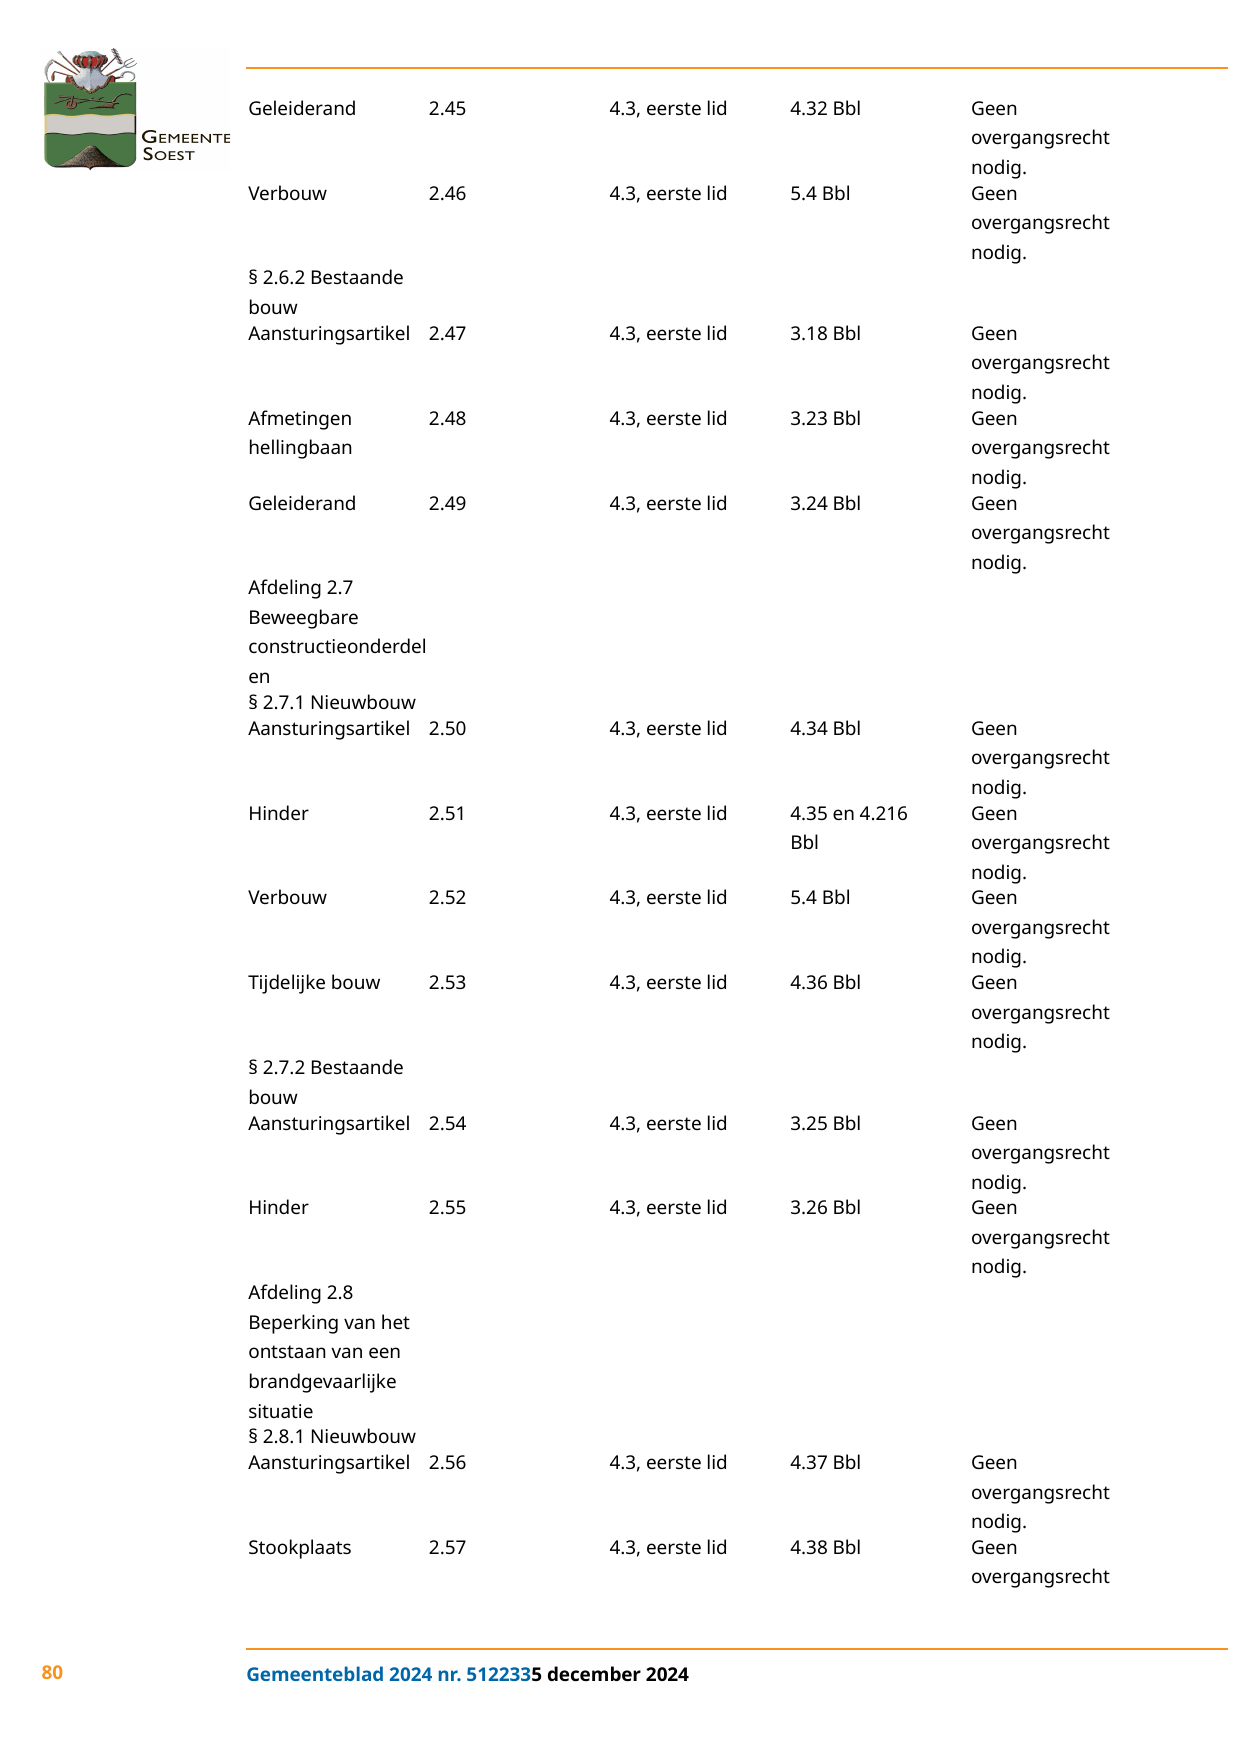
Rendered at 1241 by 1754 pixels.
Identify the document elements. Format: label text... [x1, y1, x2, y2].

table_cell 2.45 [429, 95, 609, 180]
table_cell Afdeling 2.8 Beperking van het ontstaan van een brandgevaarlijke situatie [248, 1280, 429, 1423]
table_cell [609, 1054, 790, 1110]
table_cell 4.3, eerste lid [609, 490, 790, 574]
table_cell Geen overgangsrecht nodig. [971, 715, 1152, 800]
table_cell [609, 1424, 790, 1449]
table_cell [429, 1424, 609, 1449]
table_cell § 2.7.2 Bestaande bouw [248, 1054, 429, 1110]
table_cell 2.52 [429, 885, 609, 969]
table_cell 3.25 Bbl [790, 1110, 971, 1194]
table_cell [790, 689, 971, 715]
table_cell § 2.6.2 Bestaande bouw [248, 265, 429, 320]
table_cell 3.18 Bbl [790, 320, 971, 405]
table_cell 4.34 Bbl [790, 715, 971, 800]
table_cell 2.55 [429, 1195, 609, 1279]
table_cell 2.48 [429, 405, 609, 490]
table_cell [429, 575, 609, 689]
table_cell [790, 1280, 971, 1423]
table_cell 2.47 [429, 320, 609, 405]
table_cell 4.35 en 4.216 Bbl [790, 800, 971, 884]
table_cell Geen overgangsrecht nodig. [971, 490, 1152, 574]
table_cell 4.3, eerste lid [609, 95, 790, 180]
table_cell 5.4 Bbl [790, 885, 971, 969]
table_cell [790, 575, 971, 689]
table_cell [971, 689, 1152, 715]
table_cell Aansturingsartikel [248, 715, 429, 800]
table_cell 2.50 [429, 715, 609, 800]
table_cell Geen overgangsrecht nodig. [971, 180, 1152, 264]
table_cell 2.56 [429, 1449, 609, 1534]
table_cell [429, 1054, 609, 1110]
table_cell 2.54 [429, 1110, 609, 1194]
table_cell Afmetingen hellingbaan [248, 405, 429, 490]
table_cell 3.26 Bbl [790, 1195, 971, 1279]
table_cell Geen overgangsrecht nodig. [971, 320, 1152, 405]
table_cell [971, 1280, 1152, 1423]
table_cell 4.3, eerste lid [609, 800, 790, 884]
table_cell Geen overgangsrecht nodig. [971, 800, 1152, 884]
table_cell Geen overgangsrecht nodig. [971, 970, 1152, 1054]
table_cell Geleiderand [248, 95, 429, 180]
picture [41, 47, 231, 172]
table_cell 2.57 [429, 1534, 609, 1589]
table_cell 4.3, eerste lid [609, 970, 790, 1054]
table_cell [971, 1424, 1152, 1449]
table_cell 2.46 [429, 180, 609, 264]
table_cell 4.3, eerste lid [609, 1449, 790, 1534]
table_cell 2.53 [429, 970, 609, 1054]
table_cell 4.3, eerste lid [609, 1110, 790, 1194]
table_cell 4.3, eerste lid [609, 180, 790, 264]
table_cell Geen overgangsrecht nodig. [971, 405, 1152, 490]
table_cell [609, 1280, 790, 1423]
table_cell [971, 265, 1152, 320]
table_cell Geen overgangsrecht nodig. [971, 95, 1152, 180]
table_cell Geen overgangsrecht nodig. [971, 1110, 1152, 1194]
table_cell [429, 1280, 609, 1423]
table_cell [429, 689, 609, 715]
table_cell Geen overgangsrecht nodig. [971, 1195, 1152, 1279]
table_cell 4.3, eerste lid [609, 405, 790, 490]
table_cell Hinder [248, 1195, 429, 1279]
table_cell § 2.7.1 Nieuwbouw [248, 689, 429, 715]
table_cell Hinder [248, 800, 429, 884]
table_cell [790, 1054, 971, 1110]
table_cell 4.38 Bbl [790, 1534, 971, 1589]
table_cell Verbouw [248, 180, 429, 264]
table_cell Geen overgangsrecht [971, 1534, 1152, 1589]
table_cell [971, 1054, 1152, 1110]
table_cell [790, 265, 971, 320]
table_cell 4.3, eerste lid [609, 715, 790, 800]
table_cell 4.3, eerste lid [609, 885, 790, 969]
table_cell [790, 1424, 971, 1449]
table_cell Geleiderand [248, 490, 429, 574]
table_cell [429, 265, 609, 320]
table_cell 4.3, eerste lid [609, 1534, 790, 1589]
table_cell Geen overgangsrecht nodig. [971, 1449, 1152, 1534]
table_cell [609, 265, 790, 320]
table_cell [609, 689, 790, 715]
table_cell Verbouw [248, 885, 429, 969]
table_cell 4.36 Bbl [790, 970, 971, 1054]
table_cell Stookplaats [248, 1534, 429, 1589]
table_cell 5.4 Bbl [790, 180, 971, 264]
table_cell Aansturingsartikel [248, 1449, 429, 1534]
table_cell 3.23 Bbl [790, 405, 971, 490]
table_cell 4.32 Bbl [790, 95, 971, 180]
table_cell 3.24 Bbl [790, 490, 971, 574]
table_cell 2.51 [429, 800, 609, 884]
table_cell Tijdelijke bouw [248, 970, 429, 1054]
table_cell 4.3, eerste lid [609, 1195, 790, 1279]
table_cell Afdeling 2.7 Beweegbare constructieonderdelen [248, 575, 429, 689]
table_cell Aansturingsartikel [248, 320, 429, 405]
table_cell Aansturingsartikel [248, 1110, 429, 1194]
table_cell 4.3, eerste lid [609, 320, 790, 405]
table_cell [971, 575, 1152, 689]
table_cell 4.37 Bbl [790, 1449, 971, 1534]
table_cell [609, 575, 790, 689]
table_cell § 2.8.1 Nieuwbouw [248, 1424, 429, 1449]
table_cell 2.49 [429, 490, 609, 574]
table_cell Geen overgangsrecht nodig. [971, 885, 1152, 969]
